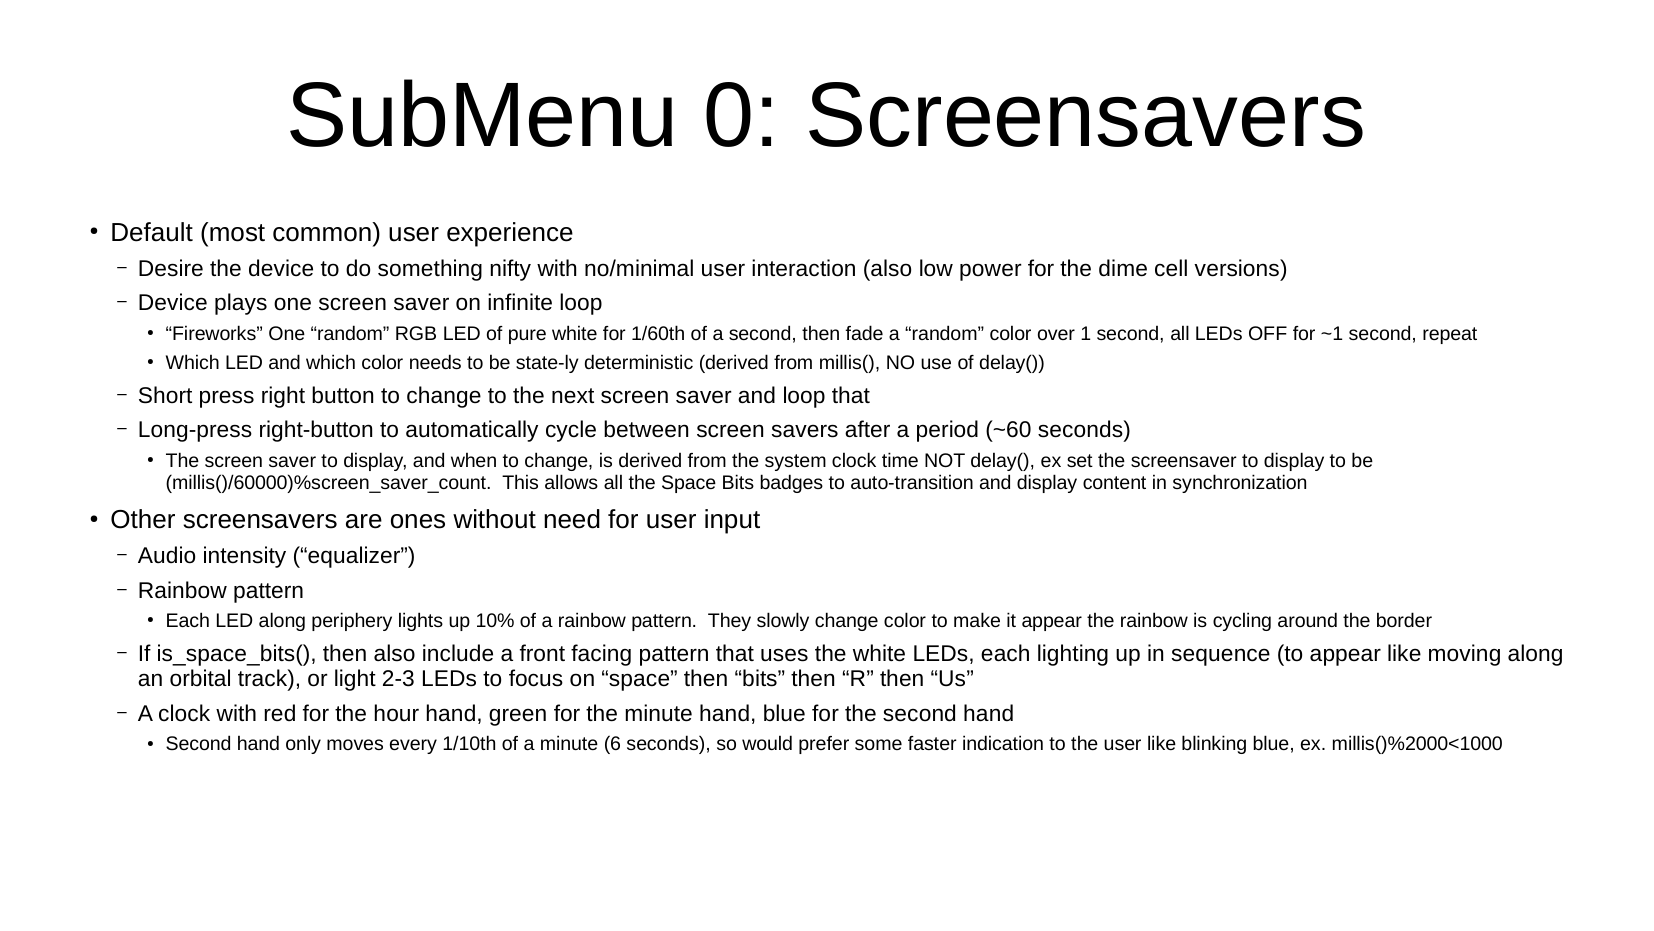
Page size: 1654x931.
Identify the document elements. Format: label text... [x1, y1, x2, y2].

title SubMenu 0: Screensavers [82, 37, 1571, 193]
list Default (most common) user experience Desire the device to do something nifty with no/minimal user interaction (also low power for the dime cell versions) Device plays one screen saver on infinite loop “Fireworks” One “random” RGB LED of pure white for 1/60th of a second, then fade a “random” color over 1 second, all LEDs OFF for ~1 second, repeat Which LED and which color needs to be state-ly deterministic (derived from millis(), NO use of delay()) Short press right button to change to the next screen saver and loop that Long-press right-button to automatically cycle between screen savers after a period (~60 seconds) The screen saver to display, and when to change, is derived from the system clock time NOT delay(), ex set the screensaver to display to be (millis()/60000)%screen_saver_count. This allows all the Space Bits badges to auto-transition and display content in synchronization Other screensavers are ones without need for user input Audio intensity (“equalizer”) Rainbow pattern Each LED along periphery lights up 10% of a rainbow pattern. They slowly change color to make it appear the rainbow is cycling around the border If is_space_bits(), then also include a front facing pattern that uses the white LEDs, each lighting up in sequence (to appear like moving along an orbital track), or light 2-3 LEDs to focus on “space” then “bits” then “R” then “Us” A clock with red for the hour hand, green for the minute hand, blue for the second hand Second hand only moves every 1/10th of a minute (6 seconds), so would prefer some faster indication to the user like blinking blue, ex. millis()%2000<1000 [82, 217, 1571, 758]
